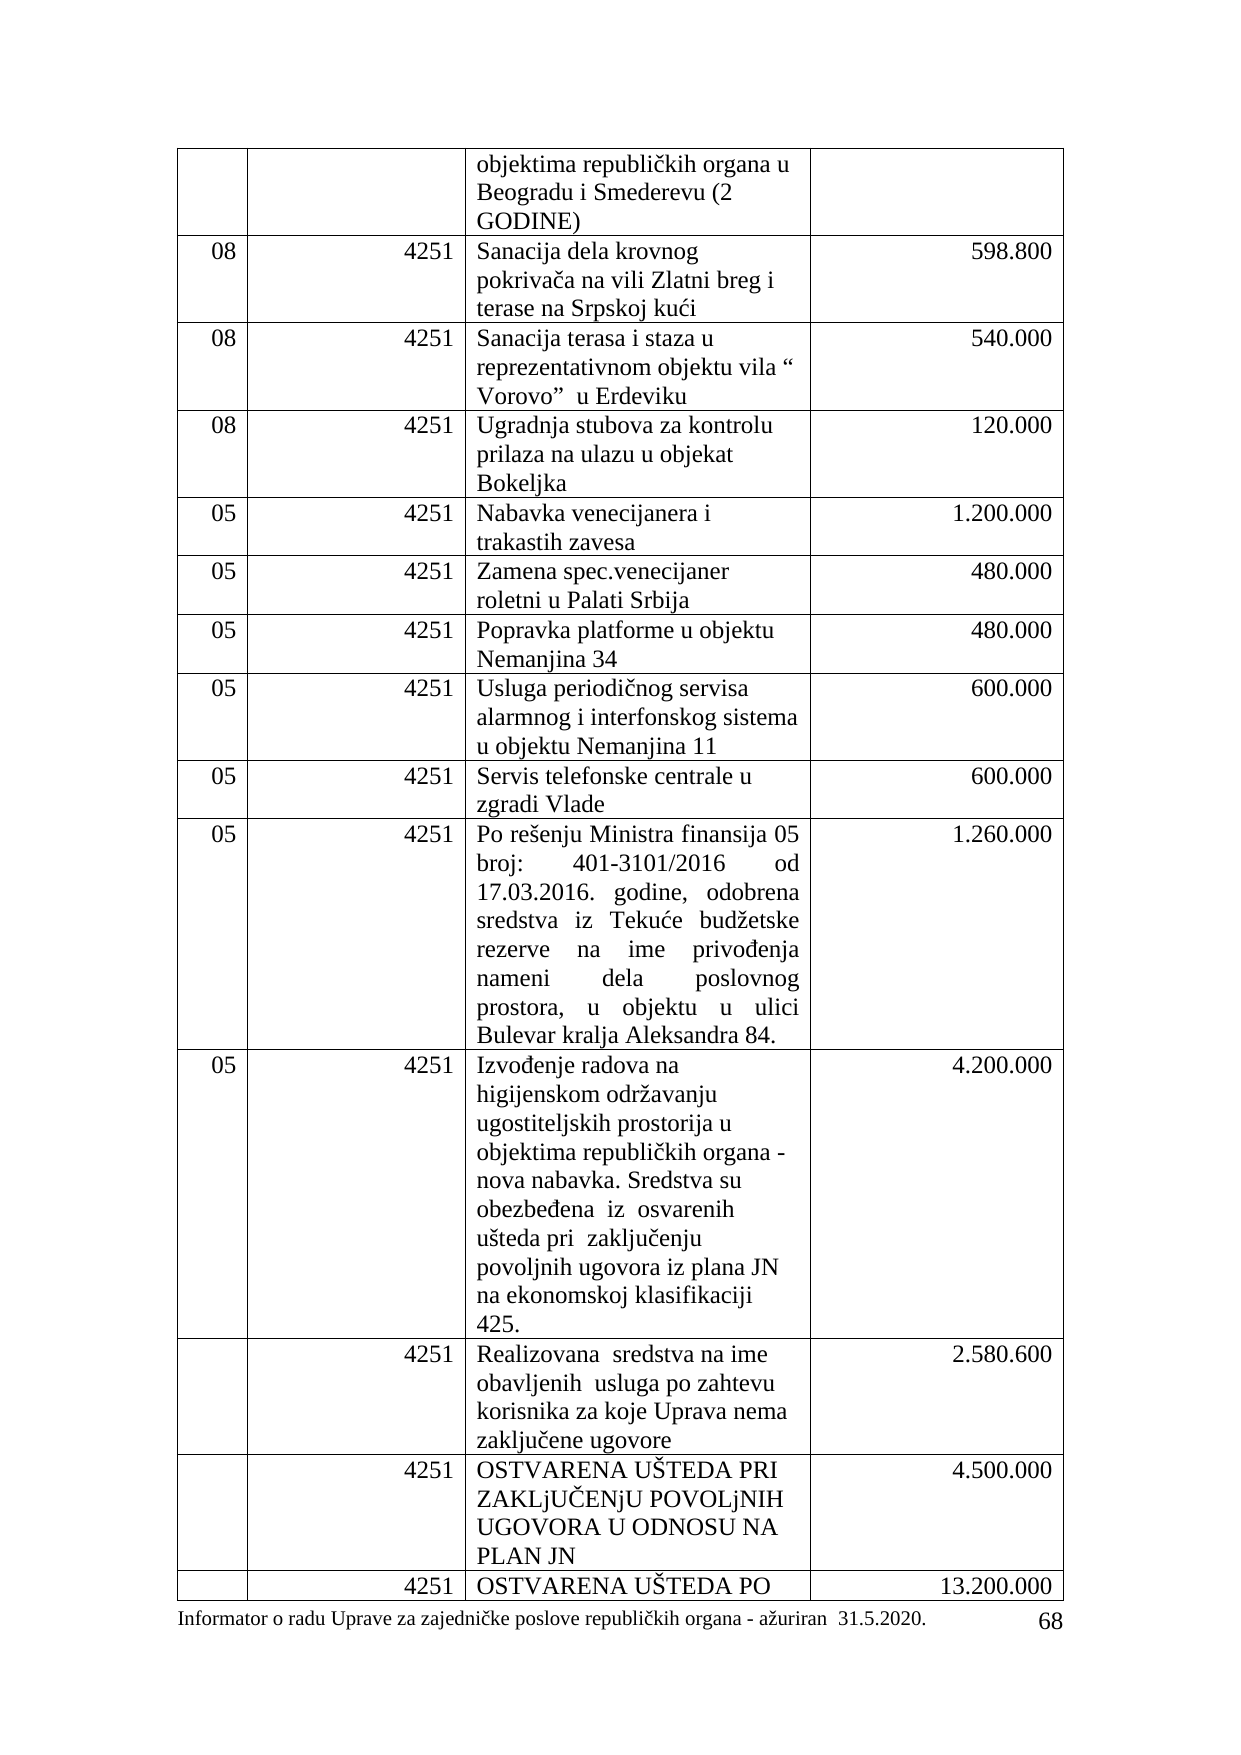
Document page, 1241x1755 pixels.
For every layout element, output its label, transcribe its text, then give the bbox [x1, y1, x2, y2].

table_cell 1.200.000 [811, 498, 1063, 555]
table_cell Usluga periodičnog servisa alarmnog i interfonskog sistema u objektu Nemanjina 11 [466, 674, 810, 760]
table_cell 1.260.000 [811, 819, 1063, 1049]
table_cell 4251 [248, 1455, 465, 1570]
table_cell 4.500.000 [811, 1455, 1063, 1570]
table_cell 08 [178, 411, 247, 497]
table_cell 05 [178, 498, 247, 555]
table_cell 480.000 [811, 556, 1063, 614]
table_cell 08 [178, 236, 247, 322]
table_cell 540.000 [811, 323, 1063, 409]
table_cell 05 [178, 1050, 247, 1338]
table_cell Nabavka venecijanera i trakastih zavesa [466, 498, 810, 555]
table_cell Sanacija dela krovnog pokrivača na vili Zlatni breg i terase na Srpskoj kući [466, 236, 810, 322]
table_cell 4251 [248, 819, 465, 1049]
table_cell 480.000 [811, 615, 1063, 672]
table_cell Realizovana sredstva na ime obavlјenih usluga po zahtevu korisnika za koje Uprava nema zaklјučene ugovore [466, 1339, 810, 1454]
table_cell 4.200.000 [811, 1050, 1063, 1338]
table_cell 4251 [248, 1050, 465, 1338]
table_cell 05 [178, 761, 247, 818]
table_cell 05 [178, 674, 247, 760]
table_cell Po rešenju Ministra finansija 05 broj: 401-3101/2016 od 17.03.2016. godine, odobrena sredstva iz Tekuće budžetske rezerve na ime privođenja nameni dela poslovnog prostora, u objektu u ulici Bulevar kralјa Aleksandra 84. [466, 819, 810, 1049]
table_cell 08 [178, 323, 247, 409]
table_cell Sanacija terasa i staza u reprezentativnom objektu vila “ Vorovo” u Erdeviku [466, 323, 810, 409]
table_cell 600.000 [811, 674, 1063, 760]
table_cell 2.580.600 [811, 1339, 1063, 1454]
table_cell 4251 [248, 615, 465, 672]
table_cell 4251 [248, 674, 465, 760]
table_cell OSTVARENA UŠTEDA PRI ZAKLjUČENјU POVOLjNIH UGOVORA U ODNOSU NA PLAN JN [466, 1455, 810, 1570]
table_cell 120.000 [811, 411, 1063, 497]
table_cell 05 [178, 556, 247, 614]
table_cell Ugradnja stubova za kontrolu prilaza na ulazu u objekat Bokelјka [466, 411, 810, 497]
table_cell 4251 [248, 1571, 465, 1600]
table_cell 598.800 [811, 236, 1063, 322]
table_cell 13.200.000 [811, 1571, 1063, 1600]
table_cell 05 [178, 615, 247, 672]
table_cell [178, 1571, 247, 1600]
table_cell Zamena spec.venecijaner roletni u Palati Srbija [466, 556, 810, 614]
table_cell 4251 [248, 323, 465, 409]
table_cell OSTVARENA UŠTEDA PO [466, 1571, 810, 1600]
table_cell objektima republičkih organa u Beogradu i Smederevu (2 GODINE) [466, 149, 810, 235]
table_cell Popravka platforme u objektu Nemanjina 34 [466, 615, 810, 672]
table_cell 4251 [248, 498, 465, 555]
table_cell [178, 1339, 247, 1454]
table_cell [248, 149, 465, 235]
table_cell 600.000 [811, 761, 1063, 818]
table_cell [178, 149, 247, 235]
table_cell 4251 [248, 761, 465, 818]
table_cell [811, 149, 1063, 235]
table_cell 4251 [248, 236, 465, 322]
table_cell 4251 [248, 556, 465, 614]
table_cell 05 [178, 819, 247, 1049]
table_cell Servis telefonske centrale u zgradi Vlade [466, 761, 810, 818]
table_cell Izvođenje radova na higijenskom održavanju ugostitelјskih prostorija u objektima republičkih organa - nova nabavka. Sredstva su obezbeđena iz osvarenih ušteda pri zaklјučenju povolјnih ugovora iz plana JN na ekonomskoj klasifikaciji 425. [466, 1050, 810, 1338]
table_cell 4251 [248, 411, 465, 497]
table_cell [178, 1455, 247, 1570]
table_cell 4251 [248, 1339, 465, 1454]
